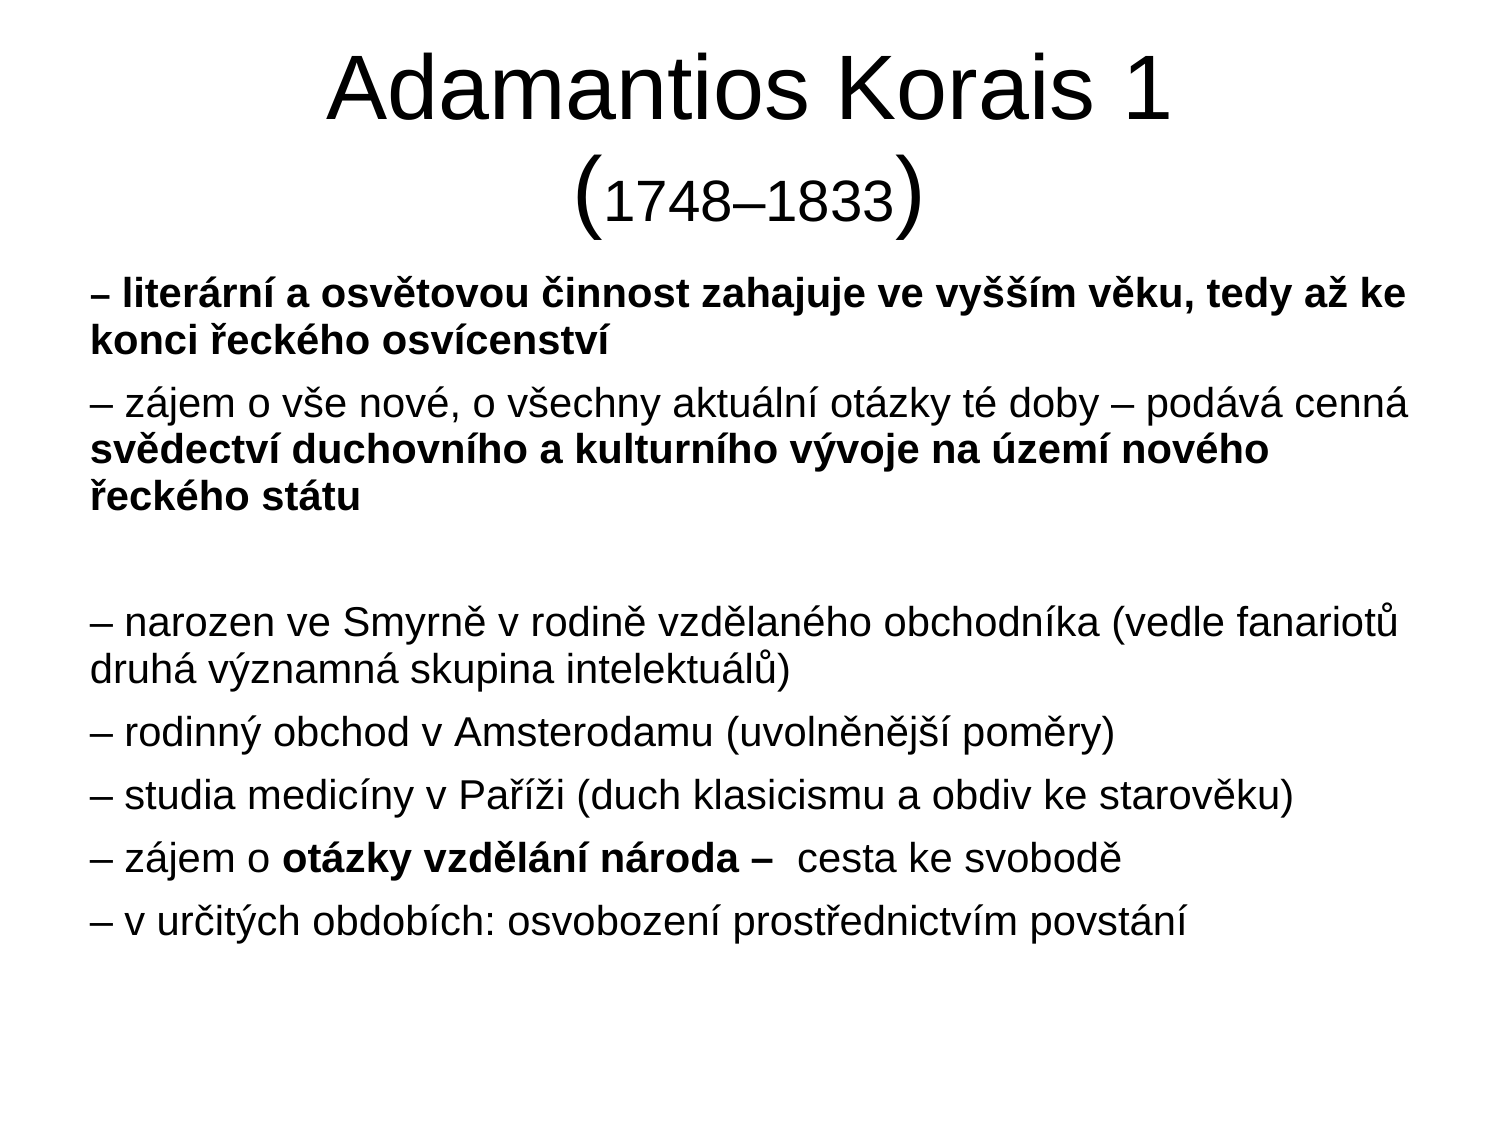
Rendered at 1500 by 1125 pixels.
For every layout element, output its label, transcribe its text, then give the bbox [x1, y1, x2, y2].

title Adamantios Korais 1 (1748–1833) [74, 20, 1425, 257]
list – literární a osvětovou činnost zahajuje ve vyšším věku, tedy až ke konci řeckého osvícenství – zájem o vše nové, o všechny aktuální otázky té doby – podává cenná svědectví duchovního a kulturního vývoje na území nového řeckého státu – narozen ve Smyrně v rodině vzdělaného obchodníka (vedle fanariotů druhá významná skupina intelektuálů) – rodinný obchod v Amsterodamu (uvolněnější poměry) – studia medicíny v Paříži (duch klasicismu a obdiv ke starověku) – zájem o otázky vzdělání národa – cesta ke svobodě – v určitých obdobích: osvobození prostřednictvím povstání [74, 262, 1425, 1005]
